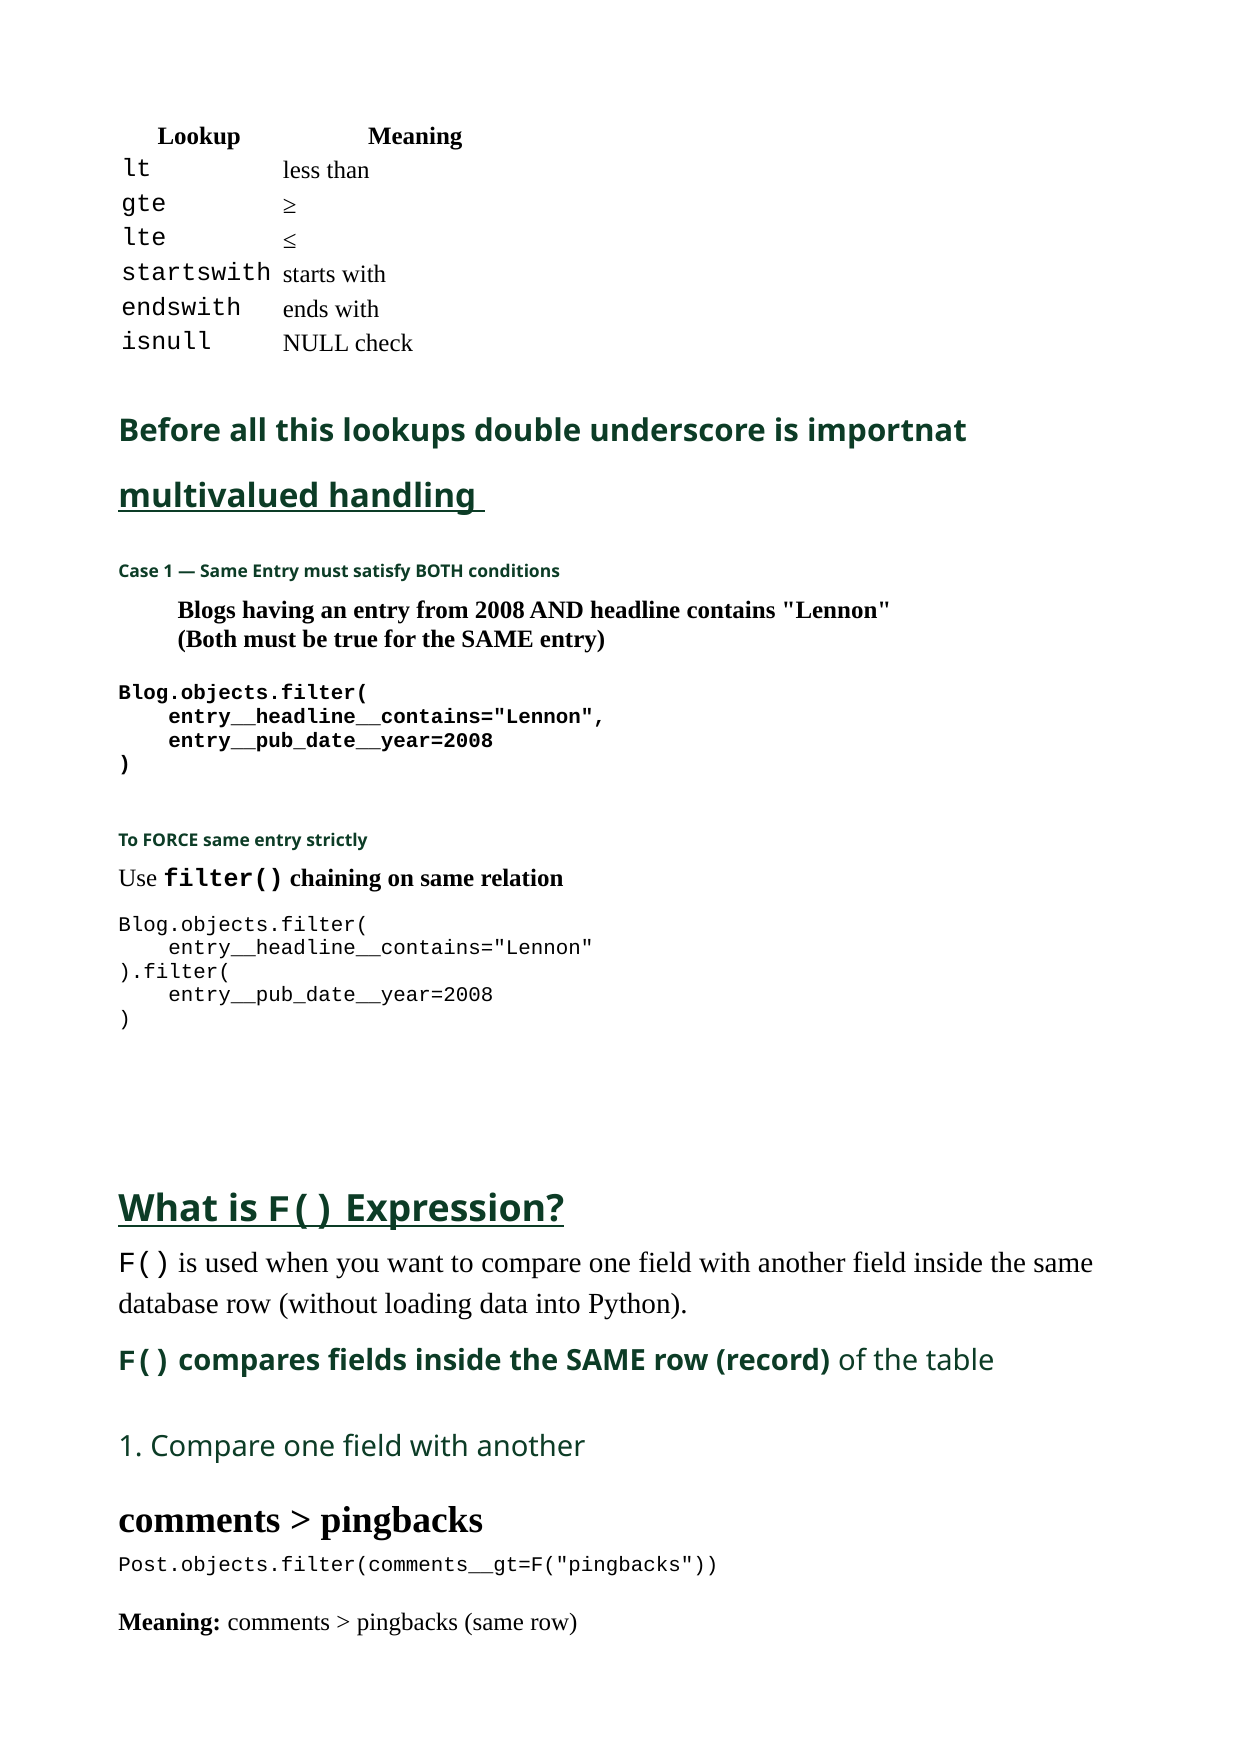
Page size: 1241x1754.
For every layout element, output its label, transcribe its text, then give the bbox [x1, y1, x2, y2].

text F() is used when you want to compare one field with another field inside the same database row (without loading data into Python). [118, 1245, 1122, 1320]
text ) [118, 1008, 1122, 1032]
text Blog.objects.filter( [118, 682, 1122, 706]
text Use filter() chaining on same relation [118, 863, 1122, 894]
table_cell gte [118, 187, 280, 222]
text entry__headline__contains="Lennon", [118, 706, 1122, 729]
text entry__pub_date__year=2008 [118, 729, 1122, 753]
table_cell less than [280, 153, 550, 187]
table_header Meaning [280, 118, 550, 153]
text entry__pub_date__year=2008 [118, 984, 1122, 1008]
text F() compares fields inside the SAME row (record) of the table [118, 1339, 1122, 1379]
table_cell startswith [118, 256, 280, 291]
text Blog.objects.filter( [118, 913, 1122, 937]
table_cell ≥ [280, 187, 550, 222]
table_cell isnull [118, 326, 280, 360]
table_cell NULL check [280, 326, 550, 360]
subtitle What is F() Expression? [118, 1181, 1122, 1233]
table_cell lte [118, 222, 280, 256]
table_cell starts with [280, 256, 550, 291]
table_cell endswith [118, 291, 280, 326]
text entry__headline__contains="Lennon" [118, 937, 1122, 961]
text Before all this lookups double underscore is importnat [118, 408, 1122, 450]
table_cell lt [118, 153, 280, 187]
text Meaning: comments > pingbacks (same row) [118, 1607, 1122, 1635]
table_cell ends with [280, 291, 550, 326]
text ).filter( [118, 961, 1122, 984]
text Blogs having an entry from 2008 AND headline contains "Lennon" (Both must be true for the SAME entry) [177, 595, 1063, 653]
subtitle Case 1 — Same Entry must satisfy BOTH conditions [118, 559, 1122, 583]
text Post.objects.filter(comments__gt=F("pingbacks")) [118, 1553, 1122, 1577]
subtitle To FORCE same entry strictly [118, 827, 1122, 851]
table_header Lookup [118, 118, 280, 153]
text ) [118, 753, 1122, 777]
subtitle 1. Compare one field with another [118, 1425, 1122, 1464]
subtitle comments > pingbacks [118, 1498, 1122, 1541]
text multivalued handling [118, 471, 1122, 517]
table_cell ≤ [280, 222, 550, 256]
